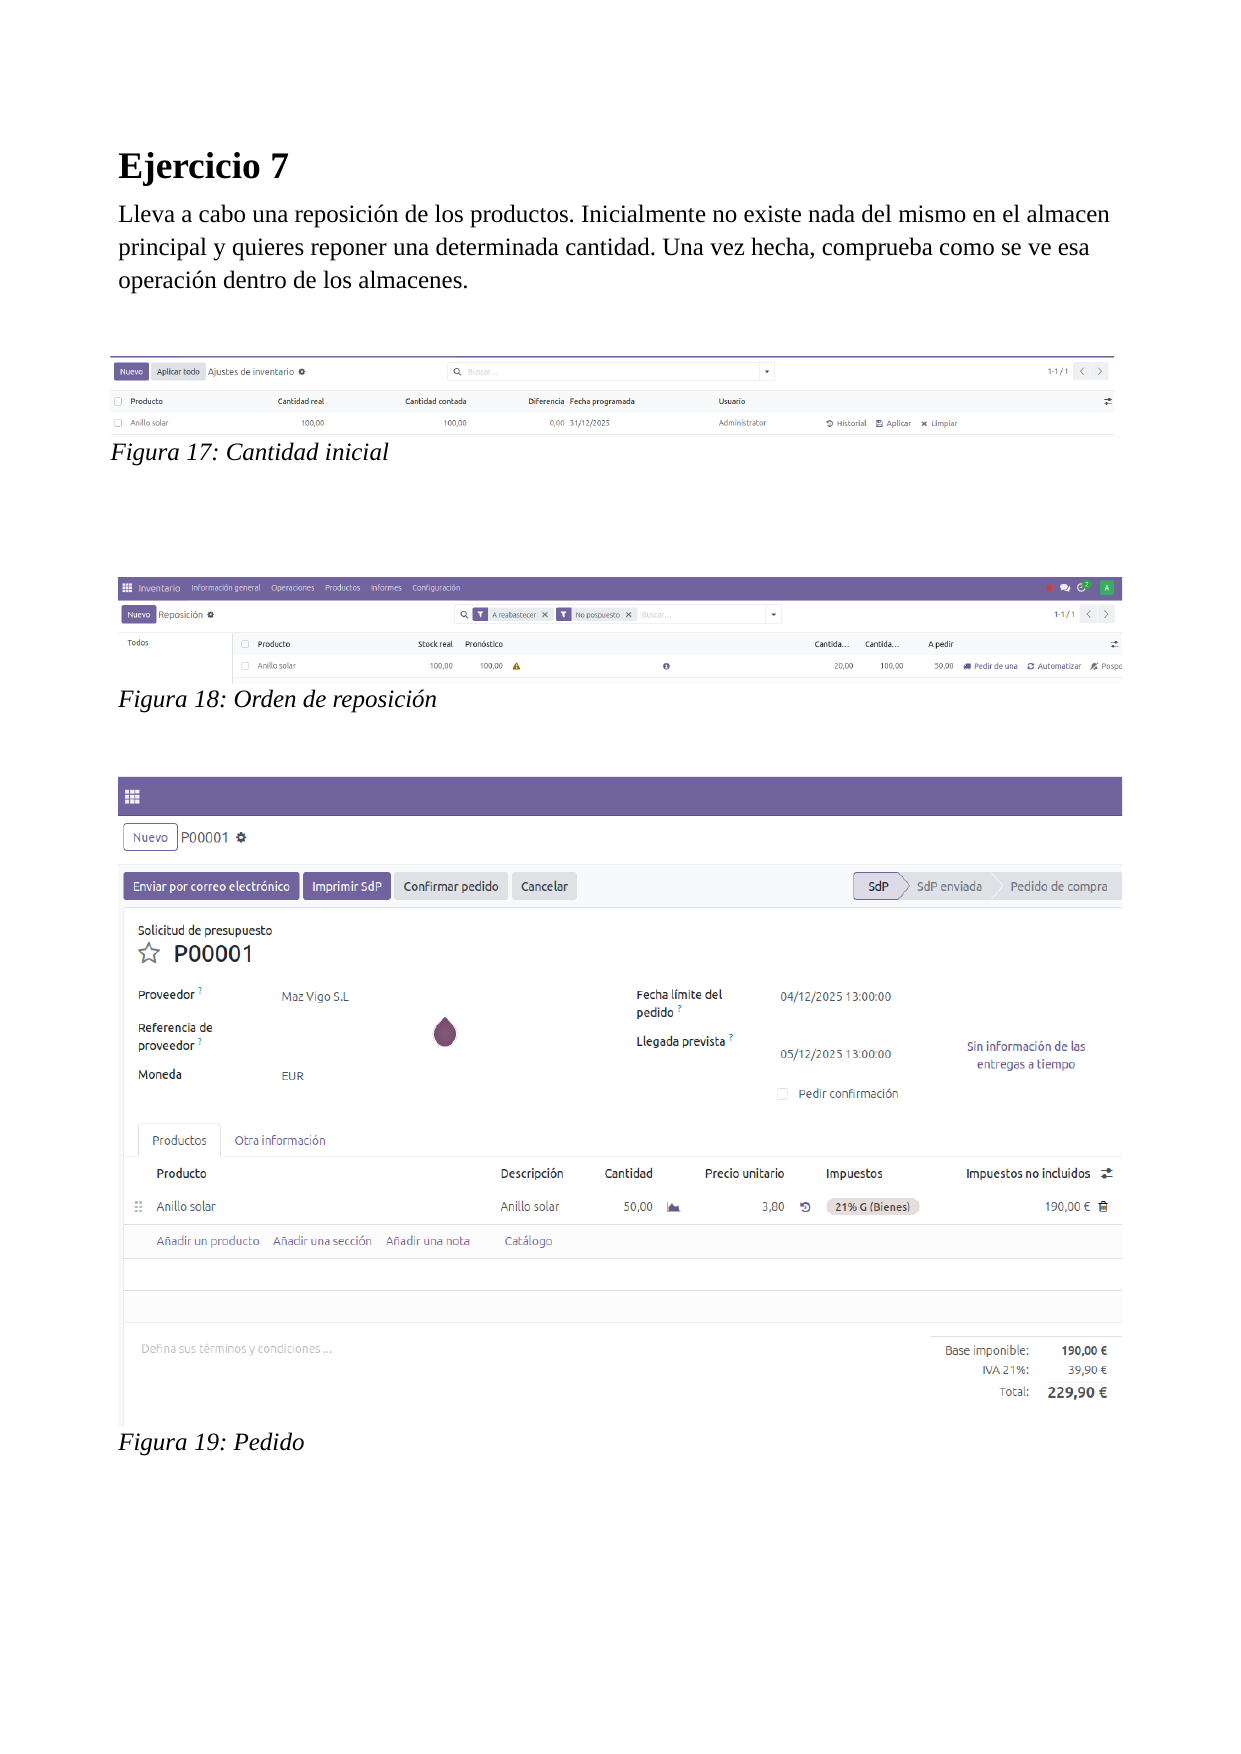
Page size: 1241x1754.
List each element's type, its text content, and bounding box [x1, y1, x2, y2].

text Lleva a cabo una reposición de los productos. Inicialmente no existe nada del mismo en el almacen principal y quieres reponer una determinada cantidad. Una vez hecha, comprueba como se ve esa operación dentro de los almacenes. [118, 199, 1122, 293]
text Figura 18: Orden de reposición [118, 684, 1122, 712]
picture [110, 356, 1115, 437]
subtitle Ejercicio 7 [118, 143, 1122, 186]
picture [118, 776, 1123, 1427]
text Figura 17: Cantidad inicial [110, 437, 1114, 466]
picture [118, 577, 1123, 684]
text Figura 19: Pedido [118, 1427, 1122, 1455]
